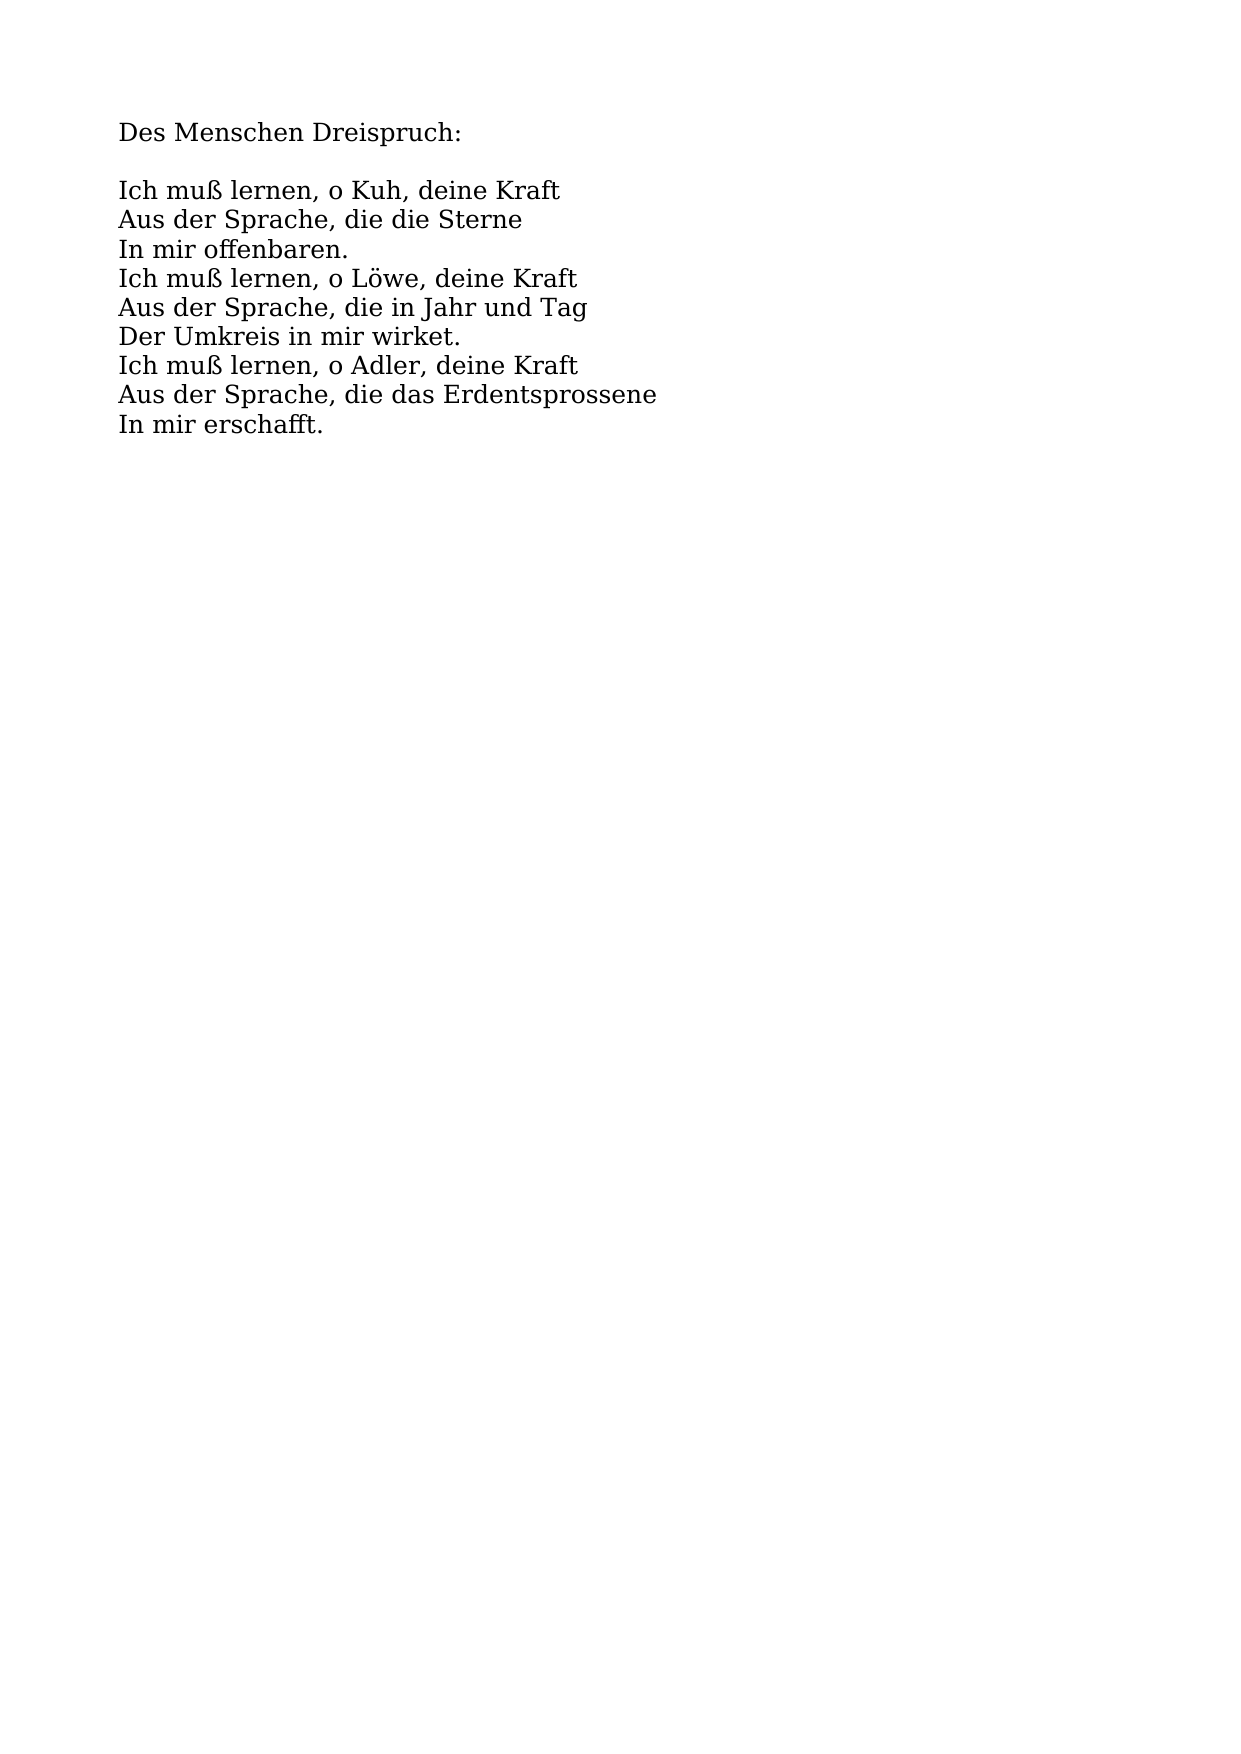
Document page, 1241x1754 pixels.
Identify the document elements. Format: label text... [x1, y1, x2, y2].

text Des Menschen Dreispruch: [118, 118, 1122, 147]
text Der Umkreis in mir wirket. [118, 322, 1122, 351]
text Ich muß lernen, o Adler, deine Kraft [118, 351, 1122, 381]
text Aus der Sprache, die in Jahr und Tag [118, 293, 1122, 322]
text Aus der Sprache, die das Erdentsprossene [118, 381, 1122, 410]
text Ich muß lernen, o Kuh, deine Kraft [118, 176, 1122, 206]
text In mir erschafft. [118, 410, 1122, 439]
text In mir offenbaren. [118, 235, 1122, 264]
text Ich muß lernen, o Löwe, deine Kraft [118, 264, 1122, 293]
text Aus der Sprache, die die Sterne [118, 206, 1122, 235]
